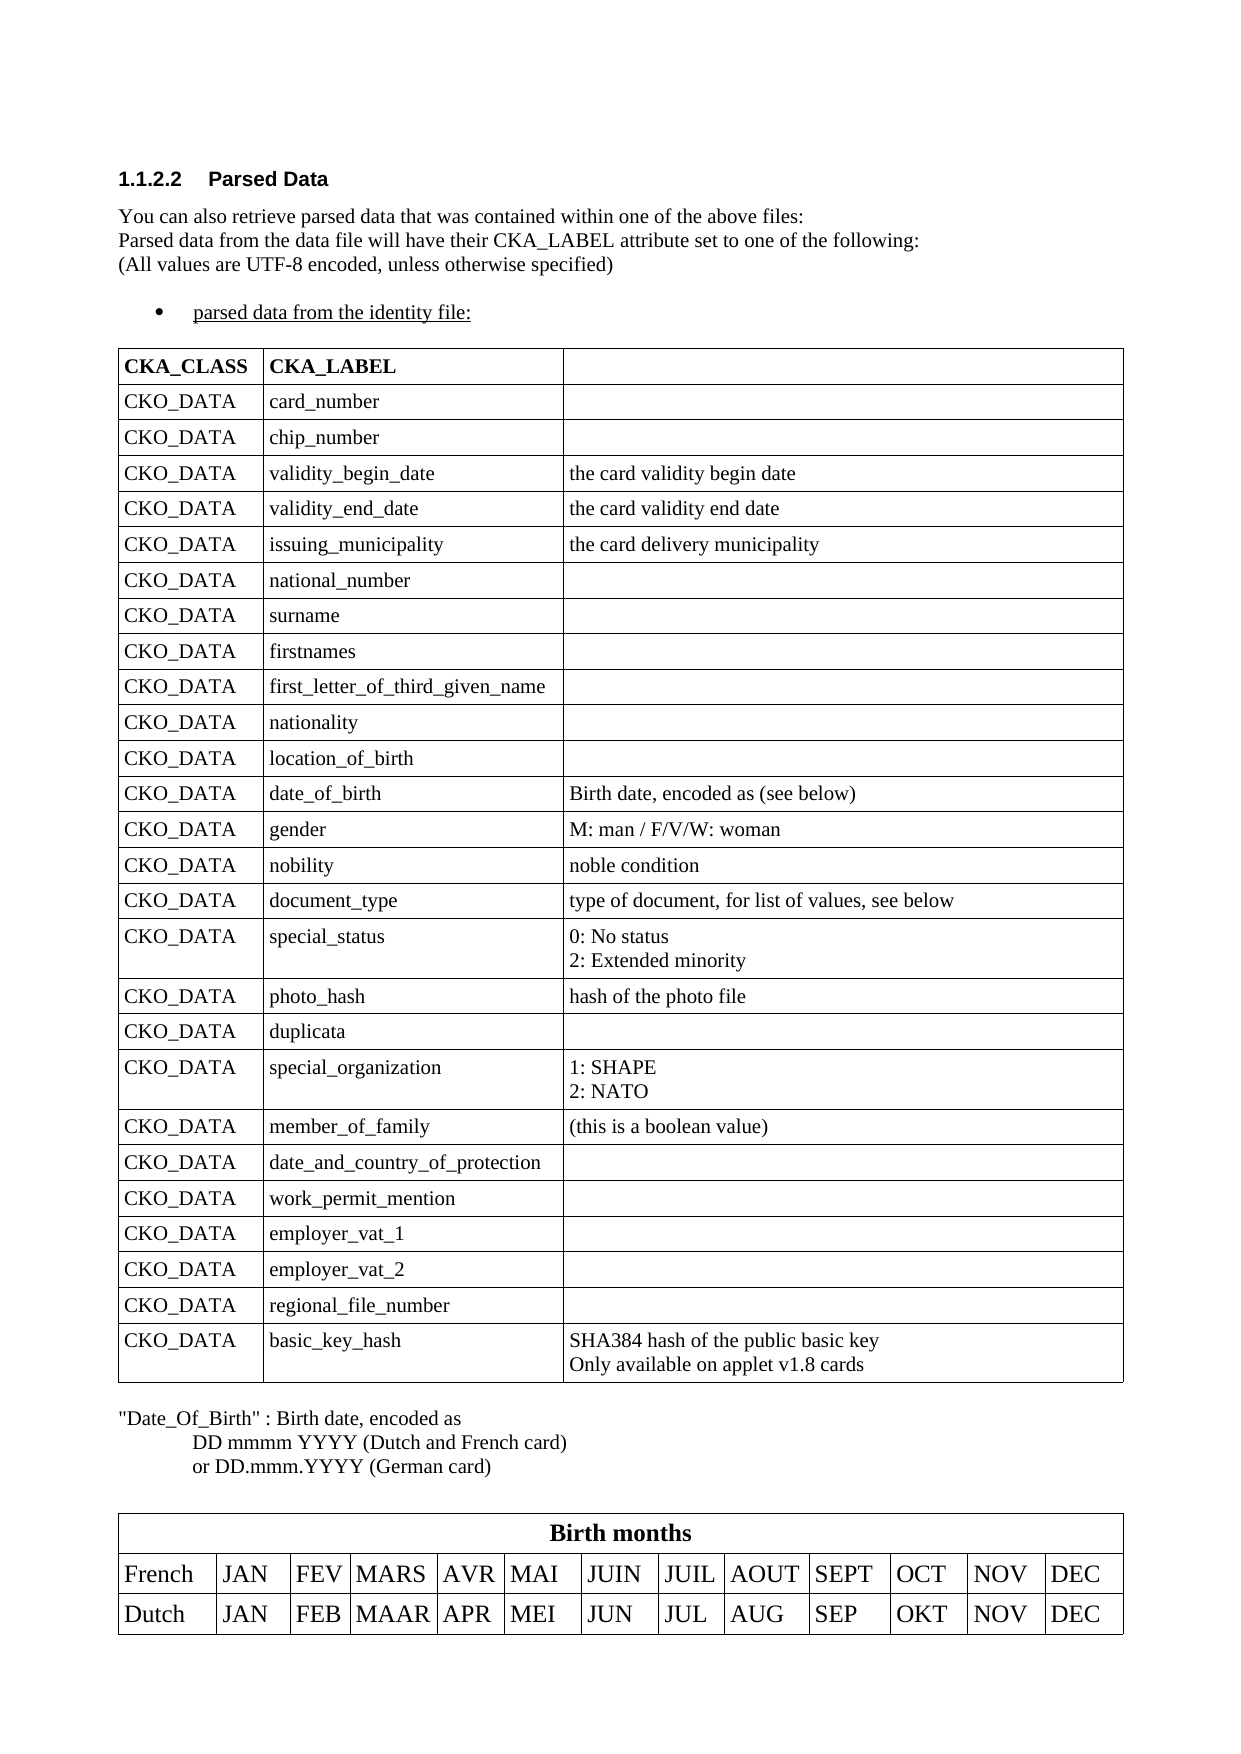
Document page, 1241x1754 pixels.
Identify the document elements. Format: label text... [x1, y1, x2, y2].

table_cell SEP [810, 1594, 890, 1633]
text DD mmmm YYYY (Dutch and French card) [118, 1430, 1122, 1454]
table_cell OKT [891, 1594, 967, 1633]
table_cell [564, 599, 1123, 633]
table_cell date_of_birth [264, 777, 563, 811]
table_cell MARS [351, 1554, 437, 1593]
table_cell MAI [505, 1554, 581, 1593]
table_cell basic_key_hash [264, 1324, 563, 1382]
table_cell APR [438, 1594, 504, 1633]
table_cell CKO_DATA [119, 385, 263, 419]
table_cell national_number [264, 563, 563, 597]
table_cell member_of_family [264, 1110, 563, 1144]
table_cell noble condition [564, 848, 1123, 882]
table_cell French [119, 1554, 216, 1593]
list parsed data from the identity file: [156, 300, 1122, 324]
table_header CKA_LABEL [264, 349, 563, 384]
table_cell [564, 741, 1123, 776]
table_cell CKO_DATA [119, 1217, 263, 1251]
table_cell issuing_municipality [264, 527, 563, 562]
table_cell employer_vat_2 [264, 1252, 563, 1287]
table_cell CKO_DATA [119, 705, 263, 740]
table_cell employer_vat_1 [264, 1217, 563, 1251]
table_cell M: man / F/V/W: woman [564, 812, 1123, 847]
text You can also retrieve parsed data that was contained within one of the above files: [118, 204, 1122, 228]
table_cell JUN [582, 1594, 658, 1633]
table_cell CKO_DATA [119, 1252, 263, 1287]
table_cell DEC [1046, 1554, 1123, 1593]
table_header [564, 349, 1123, 384]
table_cell CKO_DATA [119, 599, 263, 633]
text or DD.mmm.YYYY (German card) [118, 1454, 1122, 1478]
table_cell AVR [438, 1554, 504, 1593]
table_header Birth months [119, 1514, 1123, 1553]
table_cell [564, 1217, 1123, 1251]
table_cell Birth date, encoded as (see below) [564, 777, 1123, 811]
table_cell NOV [968, 1594, 1045, 1633]
table_cell hash of the photo file [564, 979, 1123, 1013]
table_cell JUIL [659, 1554, 724, 1593]
table_cell CKO_DATA [119, 741, 263, 776]
table_cell [564, 1181, 1123, 1216]
table_cell [564, 563, 1123, 597]
text Parsed data from the data file will have their CKA_LABEL attribute set to one of the following: [118, 228, 1122, 252]
table_cell card_number [264, 385, 563, 419]
table_cell date_and_country_of_protection [264, 1145, 563, 1180]
table_cell type of document, for list of values, see below [564, 884, 1123, 918]
table_cell SHA384 hash of the public basic key Only available on applet v1.8 cards [564, 1324, 1123, 1382]
table_cell AOUT [725, 1554, 809, 1593]
table_cell [564, 1014, 1123, 1049]
table_cell CKO_DATA [119, 420, 263, 455]
table_cell [564, 385, 1123, 419]
table_cell [564, 634, 1123, 669]
table_cell CKO_DATA [119, 670, 263, 704]
text (All values are UTF-8 encoded, unless otherwise specified) [118, 252, 1122, 276]
table_cell CKO_DATA [119, 1145, 263, 1180]
table_cell CKO_DATA [119, 919, 263, 978]
table_cell CKO_DATA [119, 1288, 263, 1322]
table_cell JUIN [582, 1554, 658, 1593]
table_cell 0: No status 2: Extended minority [564, 919, 1123, 978]
table_cell firstnames [264, 634, 563, 669]
table_cell the card validity end date [564, 492, 1123, 526]
table_cell Dutch [119, 1594, 216, 1633]
table_cell SEPT [810, 1554, 890, 1593]
table_cell surname [264, 599, 563, 633]
table_cell duplicata [264, 1014, 563, 1049]
text "Date_Of_Birth" : Birth date, encoded as [118, 1406, 1122, 1430]
table_cell CKO_DATA [119, 492, 263, 526]
table_cell CKO_DATA [119, 848, 263, 882]
table_cell CKO_DATA [119, 634, 263, 669]
table_cell [564, 670, 1123, 704]
table_cell CKO_DATA [119, 527, 263, 562]
table_cell FEB [291, 1594, 350, 1633]
table_cell JAN [217, 1594, 290, 1633]
table_cell MEI [505, 1594, 581, 1633]
table_cell NOV [968, 1554, 1045, 1593]
table_cell validity_end_date [264, 492, 563, 526]
table_cell the card validity begin date [564, 456, 1123, 491]
table_cell nationality [264, 705, 563, 740]
table_cell validity_begin_date [264, 456, 563, 491]
table_cell special_organization [264, 1050, 563, 1109]
table_cell gender [264, 812, 563, 847]
table_cell OCT [891, 1554, 967, 1593]
table_cell document_type [264, 884, 563, 918]
table_cell special_status [264, 919, 563, 978]
table_cell MAAR [351, 1594, 437, 1633]
table_cell CKO_DATA [119, 1050, 263, 1109]
table_cell CKO_DATA [119, 1181, 263, 1216]
table_cell work_permit_mention [264, 1181, 563, 1216]
table_cell CKO_DATA [119, 777, 263, 811]
table_cell 1: SHAPE 2: NATO [564, 1050, 1123, 1109]
table_cell CKO_DATA [119, 456, 263, 491]
table_cell first_letter_of_third_given_name [264, 670, 563, 704]
subtitle Parsed Data [118, 167, 1122, 191]
table_cell AUG [725, 1594, 809, 1633]
table_cell [564, 420, 1123, 455]
table_cell CKO_DATA [119, 1014, 263, 1049]
table_cell (this is a boolean value) [564, 1110, 1123, 1144]
table_cell photo_hash [264, 979, 563, 1013]
table_cell JAN [217, 1554, 290, 1593]
table_cell CKO_DATA [119, 812, 263, 847]
table_cell location_of_birth [264, 741, 563, 776]
table_cell regional_file_number [264, 1288, 563, 1322]
table_cell CKO_DATA [119, 1110, 263, 1144]
table_cell the card delivery municipality [564, 527, 1123, 562]
table_cell CKO_DATA [119, 979, 263, 1013]
table_cell [564, 1252, 1123, 1287]
table_cell DEC [1046, 1594, 1123, 1633]
table_cell [564, 1288, 1123, 1322]
table_cell JUL [659, 1594, 724, 1633]
table_cell [564, 1145, 1123, 1180]
table_cell chip_number [264, 420, 563, 455]
table_cell FEV [291, 1554, 350, 1593]
table_cell CKO_DATA [119, 1324, 263, 1382]
table_cell CKO_DATA [119, 563, 263, 597]
table_cell CKO_DATA [119, 884, 263, 918]
table_cell nobility [264, 848, 563, 882]
table_cell [564, 705, 1123, 740]
table_header CKA_CLASS [119, 349, 263, 384]
